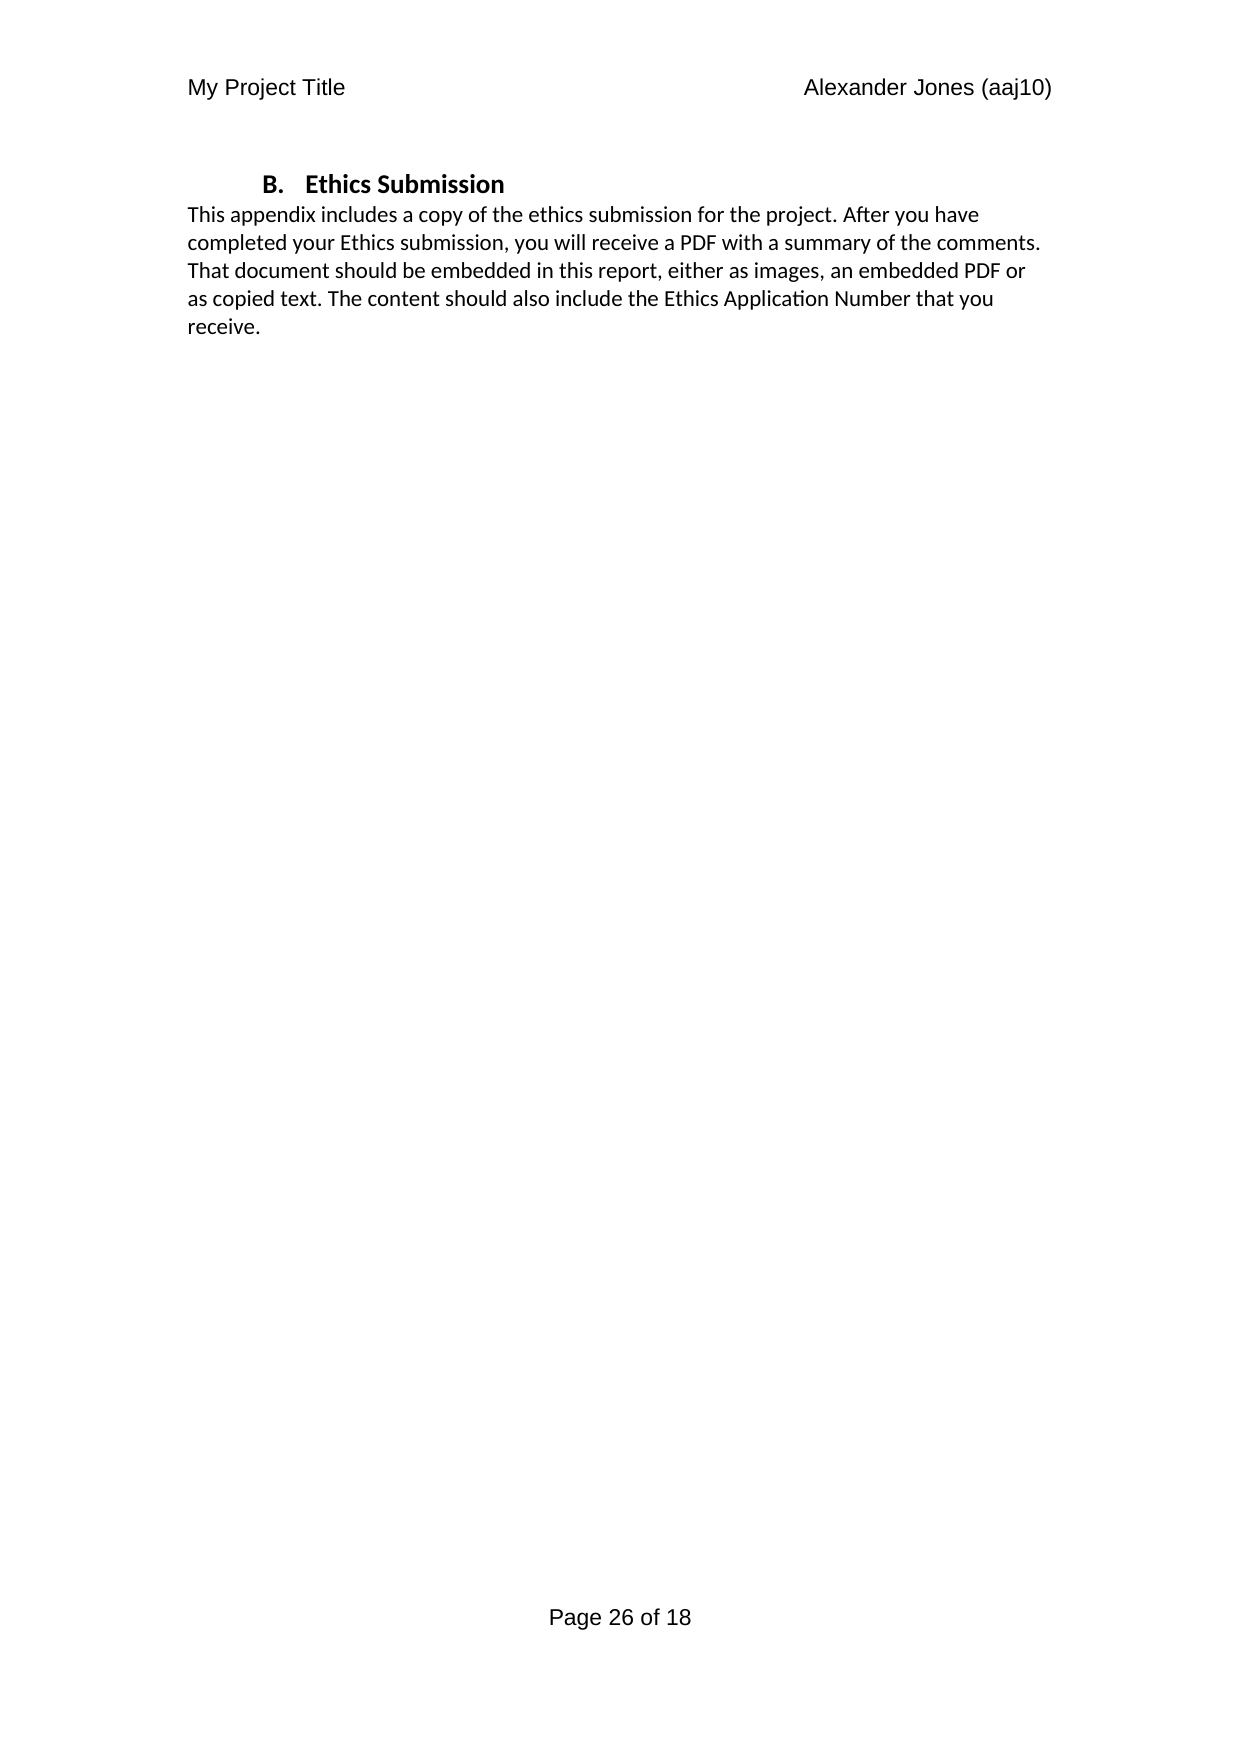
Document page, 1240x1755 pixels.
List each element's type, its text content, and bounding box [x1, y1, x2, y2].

text This appendix includes a copy of the ethics submission for the project. After you have completed your Ethics submission, you will receive a PDF with a summary of the comments. That document should be embedded in this report, either as images, an embedded PDF or as copied text. The content should also include the Ethics Application Number that you receive. [187, 200, 1052, 340]
list Ethics Submission [262, 167, 1052, 200]
